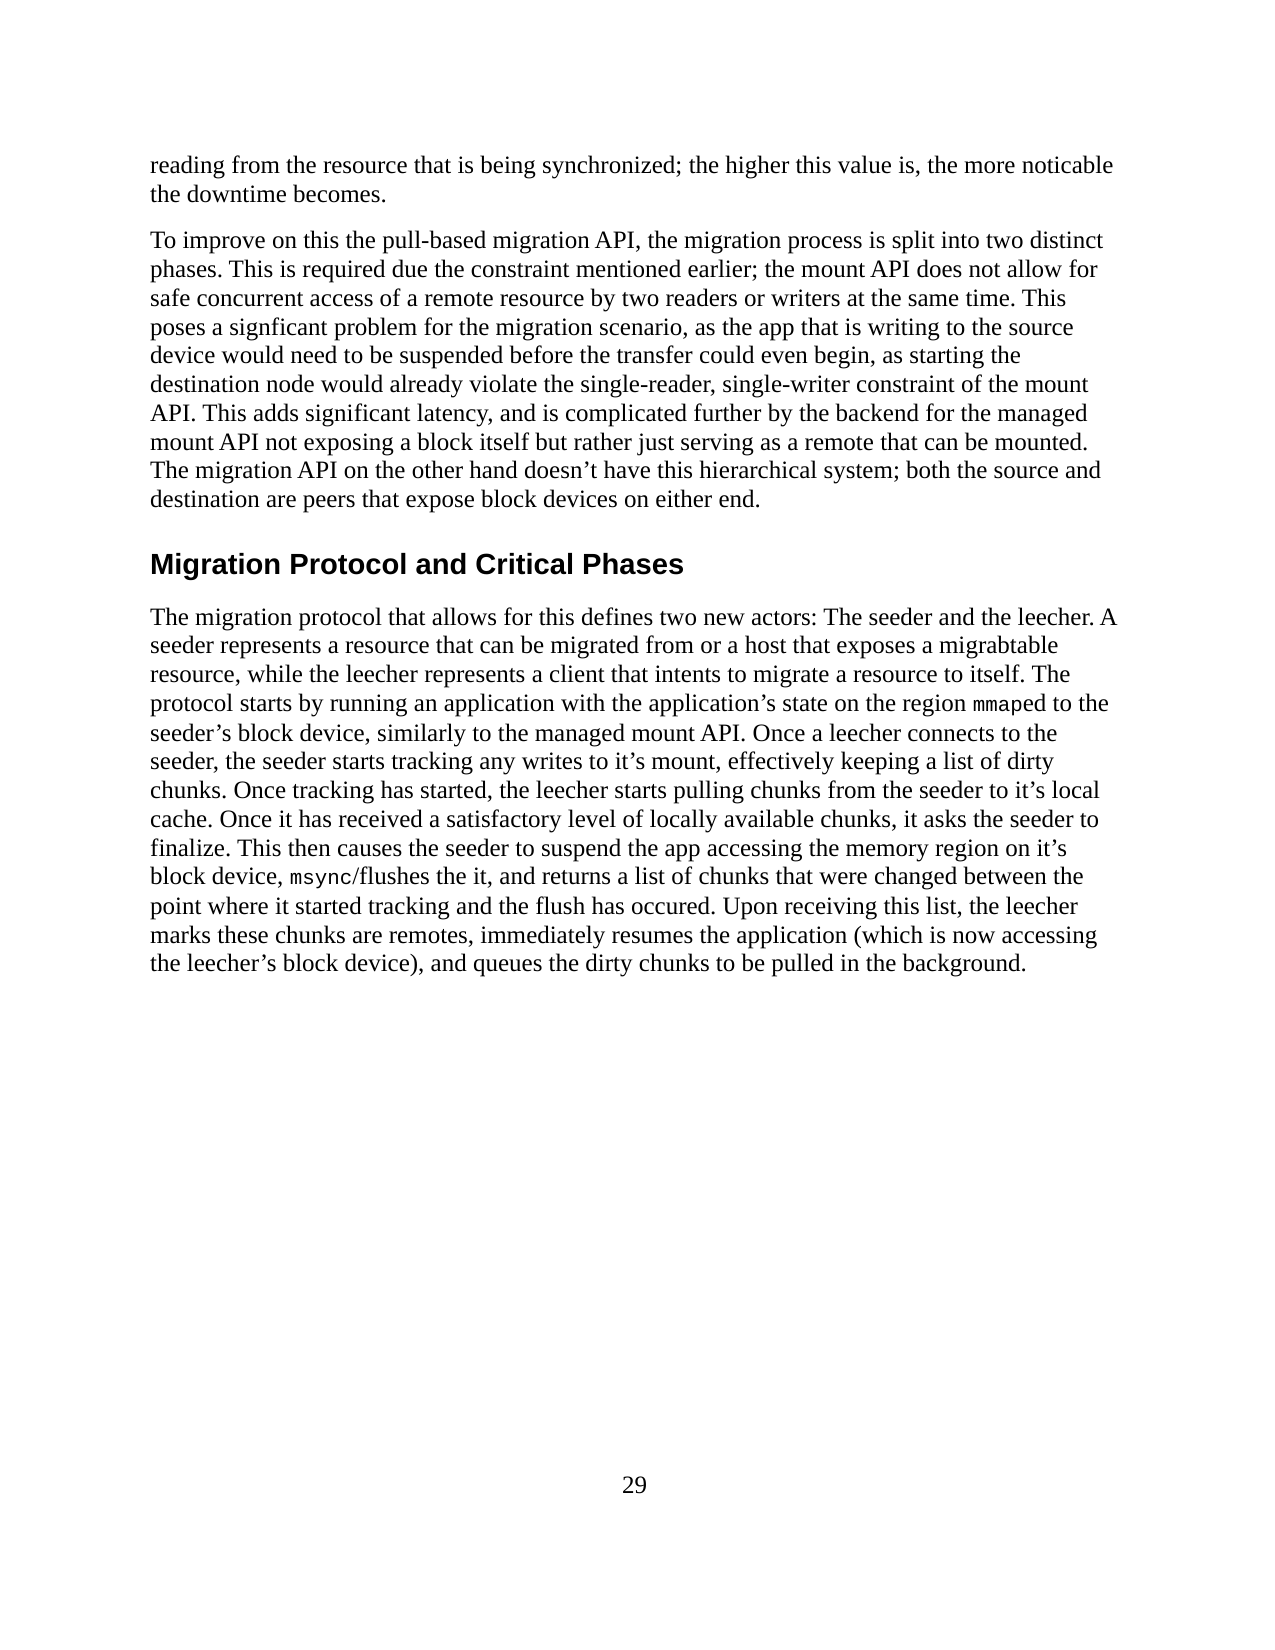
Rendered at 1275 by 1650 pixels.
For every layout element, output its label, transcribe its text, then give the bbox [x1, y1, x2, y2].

text The migration protocol that allows for this defines two new actors: The seeder and the leecher. A seeder represents a resource that can be migrated from or a host that exposes a migrabtable resource, while the leecher represents a client that intents to migrate a resource to itself. The protocol starts by running an application with the application’s state on the region mmaped to the seeder’s block device, similarly to the managed mount API. Once a leecher connects to the seeder, the seeder starts tracking any writes to it’s mount, effectively keeping a list of dirty chunks. Once tracking has started, the leecher starts pulling chunks from the seeder to it’s local cache. Once it has received a satisfactory level of locally available chunks, it asks the seeder to finalize. This then causes the seeder to suspend the app accessing the memory region on it’s block device, msync/flushes the it, and returns a list of chunks that were changed between the point where it started tracking and the flush has occured. Upon receiving this list, the leecher marks these chunks are remotes, immediately resumes the application (which is now accessing the leecher’s block device), and queues the dirty chunks to be pulled in the background. [150, 602, 1125, 977]
text reading from the resource that is being synchronized; the higher this value is, the more noticable the downtime becomes. [150, 150, 1125, 207]
subtitle Migration Protocol and Critical Phases [150, 547, 1125, 580]
text To improve on this the pull-based migration API, the migration process is split into two distinct phases. This is required due the constraint mentioned earlier; the mount API does not allow for safe concurrent access of a remote resource by two readers or writers at the same time. This poses a signficant problem for the migration scenario, as the app that is writing to the source device would need to be suspended before the transfer could even begin, as starting the destination node would already violate the single-reader, single-writer constraint of the mount API. This adds significant latency, and is complicated further by the backend for the managed mount API not exposing a block itself but rather just serving as a remote that can be mounted. The migration API on the other hand doesn’t have this hierarchical system; both the source and destination are peers that expose block devices on either end. [150, 225, 1125, 513]
